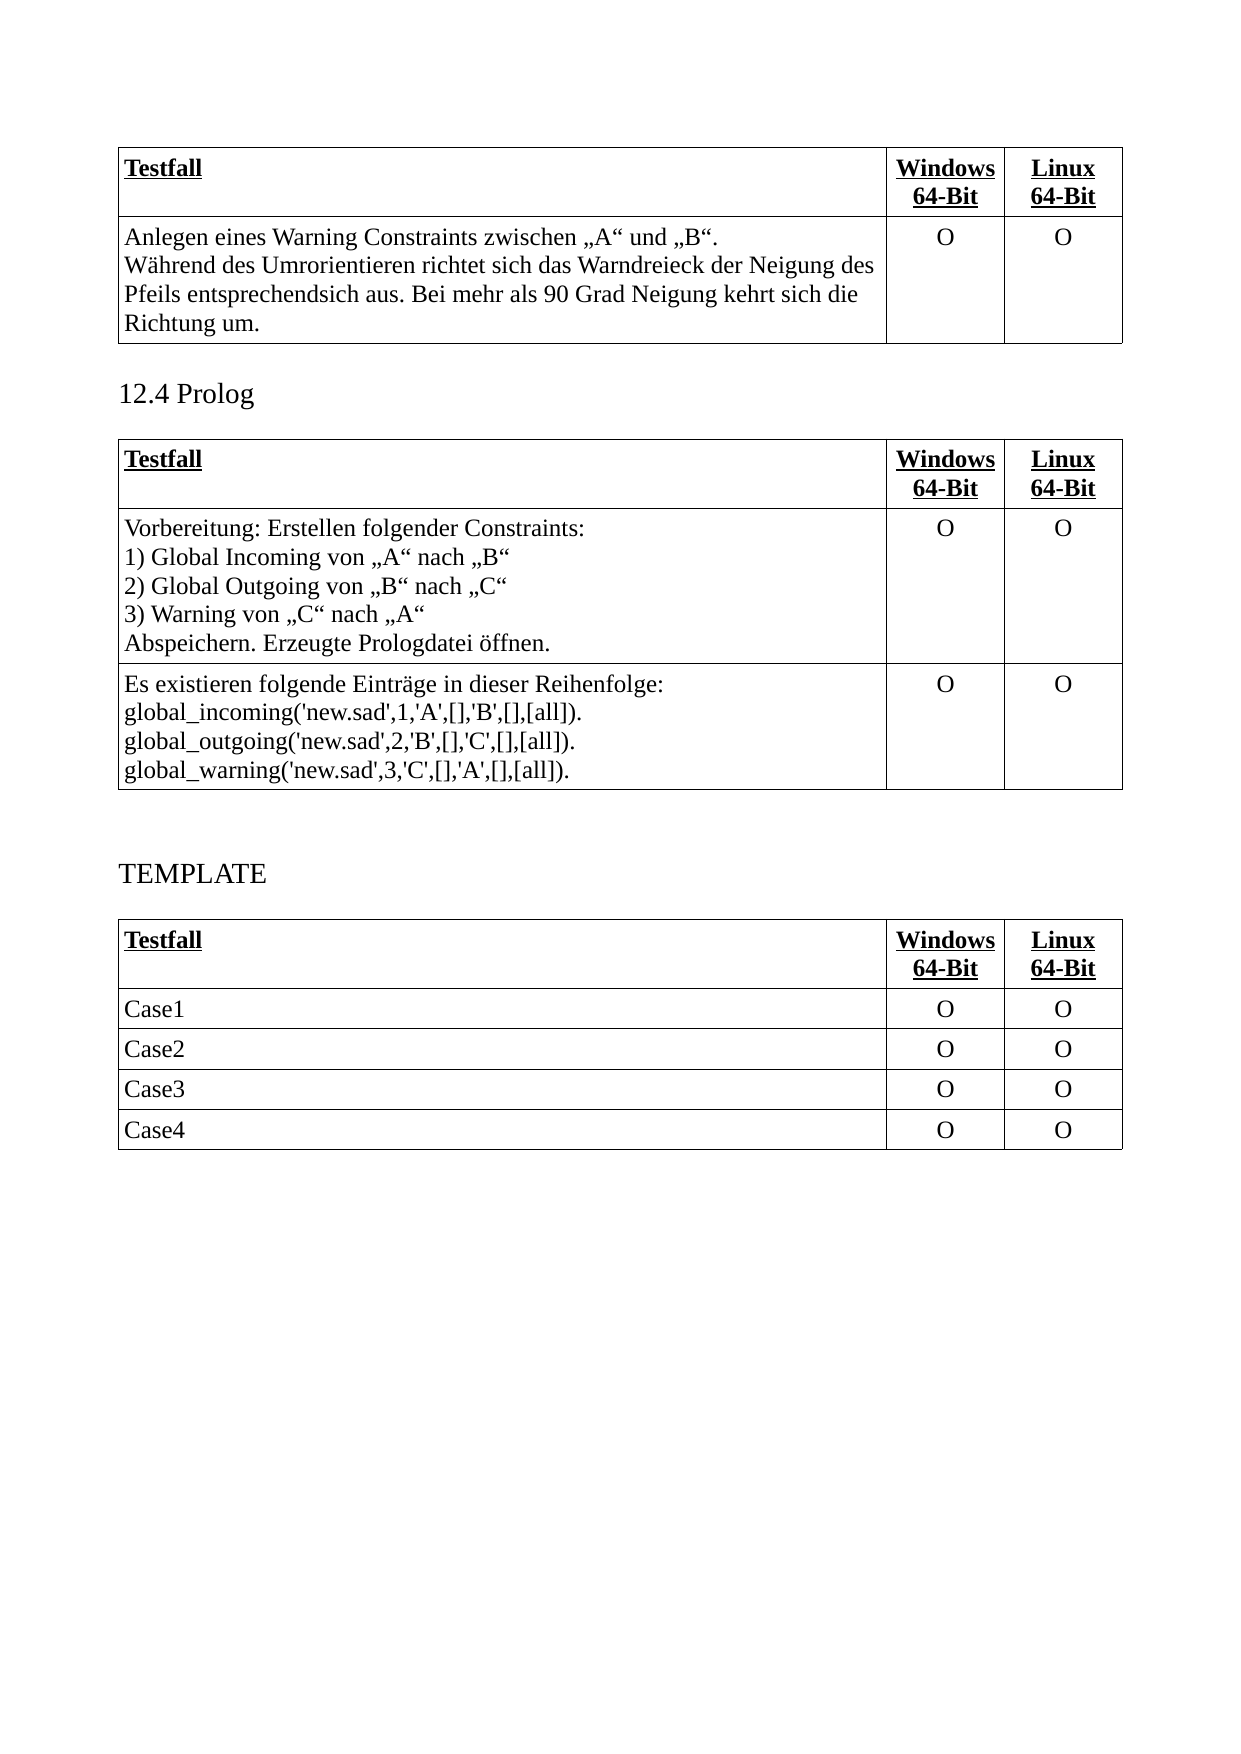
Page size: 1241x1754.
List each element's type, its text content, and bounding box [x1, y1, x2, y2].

table_cell Case3 [119, 1070, 886, 1109]
table_cell O [1005, 664, 1122, 789]
table_header Testfall [119, 440, 886, 507]
table_cell O [887, 989, 1004, 1028]
text 12.4 Prolog [118, 376, 1122, 410]
table_cell O [887, 509, 1004, 663]
table_cell O [887, 1070, 1004, 1109]
table_header Windows 64-Bit [887, 440, 1004, 507]
table_cell O [1005, 989, 1122, 1028]
text TEMPLATE [118, 857, 1122, 890]
table_cell O [887, 664, 1004, 789]
table_cell O [1005, 1029, 1122, 1068]
table_cell Vorbereitung: Erstellen folgender Constraints: 1) Global Incoming von „A“ nach „B“ 2) Global Outgoing von „B“ nach „C“ 3) Warning von „C“ nach „A“ Abspeichern. Erzeugte Prologdatei öffnen. [119, 509, 886, 663]
table_header Testfall [119, 148, 886, 216]
table_header Windows 64-Bit [887, 920, 1004, 988]
table_cell O [1005, 509, 1122, 663]
table_header Linux 64-Bit [1005, 920, 1122, 988]
table_header Linux 64-Bit [1005, 148, 1122, 216]
table_header Windows 64-Bit [887, 148, 1004, 216]
table_cell O [1005, 1110, 1122, 1149]
table_header Testfall [119, 920, 886, 988]
table_cell Anlegen eines Warning Constraints zwischen „A“ und „B“. Während des Umrorientieren richtet sich das Warndreieck der Neigung des Pfeils entsprechendsich aus. Bei mehr als 90 Grad Neigung kehrt sich die Richtung um. [119, 217, 886, 342]
table_cell O [1005, 1070, 1122, 1109]
table_cell Case1 [119, 989, 886, 1028]
table_cell Case4 [119, 1110, 886, 1149]
table_cell O [887, 1110, 1004, 1149]
table_cell O [887, 1029, 1004, 1068]
table_cell O [1005, 217, 1122, 342]
table_cell Es existieren folgende Einträge in dieser Reihenfolge: global_incoming('new.sad',1,'A',[],'B',[],[all]). global_outgoing('new.sad',2,'B',[],'C',[],[all]). global_warning('new.sad',3,'C',[],'A',[],[all]). [119, 664, 886, 789]
table_cell Case2 [119, 1029, 886, 1068]
table_cell O [887, 217, 1004, 342]
table_header Linux 64-Bit [1005, 440, 1122, 507]
